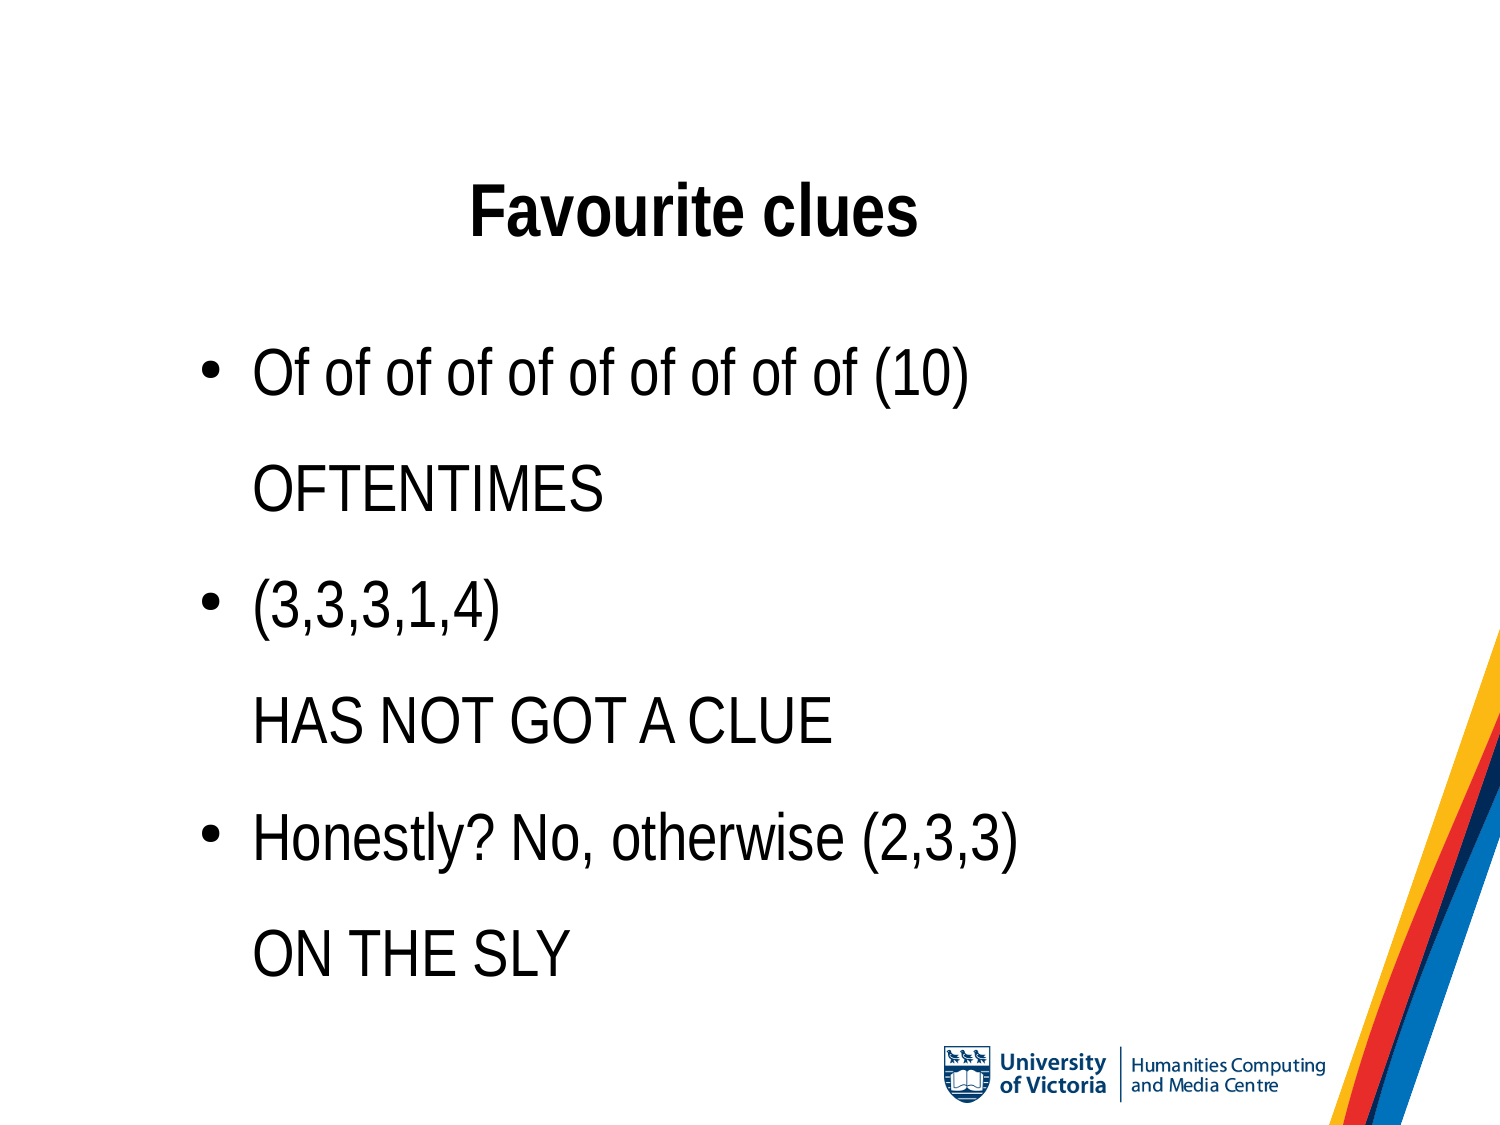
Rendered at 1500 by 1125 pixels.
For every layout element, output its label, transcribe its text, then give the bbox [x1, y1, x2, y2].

list Of of of of of of of of of of (10) OFTENTIMES (3,3,3,1,4) HAS NOT GOT A CLUE Honestly? No, otherwise (2,3,3) ON THE SLY [181, 333, 1209, 1015]
picture [0, 0, 1500, 1125]
title Favourite clues [181, 115, 1209, 304]
